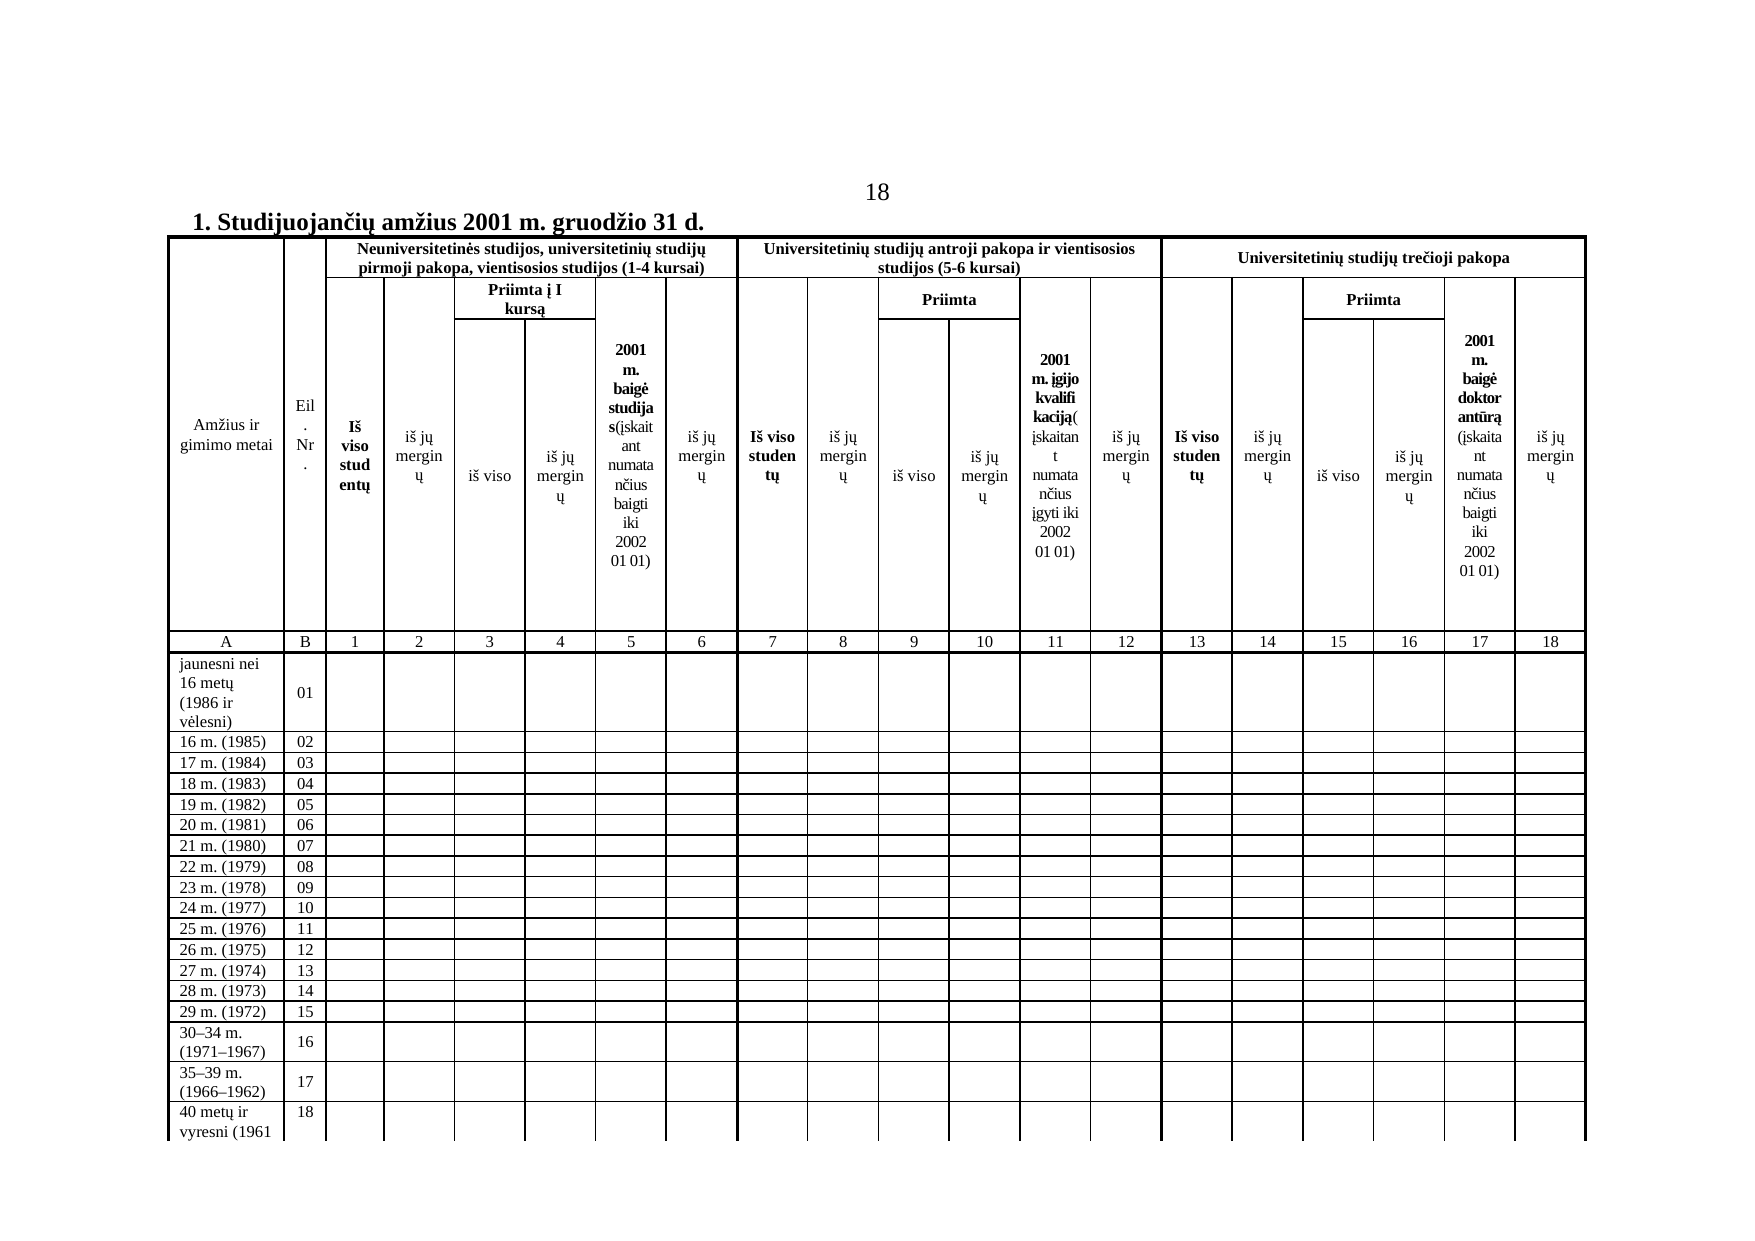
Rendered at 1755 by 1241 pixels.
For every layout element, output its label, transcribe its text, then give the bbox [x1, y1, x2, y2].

table_cell [667, 857, 736, 876]
table_cell [385, 940, 454, 959]
table_cell 7 [739, 632, 807, 651]
table_cell [1163, 877, 1231, 897]
table_cell [327, 898, 383, 917]
table_cell [739, 836, 807, 855]
table_cell [526, 795, 595, 814]
table_cell [950, 960, 1019, 979]
table_cell A [170, 632, 283, 651]
table_cell iš jų merginų [808, 278, 878, 630]
table_cell [385, 795, 454, 814]
table_cell [1091, 940, 1160, 959]
table_cell [879, 654, 948, 731]
table_cell [667, 795, 736, 814]
table_cell [1304, 1002, 1373, 1021]
table_cell [455, 981, 524, 1000]
table_cell 04 [285, 774, 325, 793]
table_cell Priimta į I kursą [455, 278, 595, 318]
table_cell [739, 753, 807, 772]
table_cell [950, 919, 1019, 938]
table_cell [455, 654, 524, 731]
table_cell 18 [285, 1102, 325, 1141]
table_cell [455, 877, 524, 897]
table_cell [1374, 981, 1444, 1000]
table_cell [1091, 795, 1160, 814]
table_cell iš viso [455, 320, 524, 630]
table_cell [808, 898, 878, 917]
table_cell [879, 774, 948, 793]
table_cell [526, 1023, 595, 1061]
table_cell [667, 1023, 736, 1061]
table_cell [455, 1102, 524, 1141]
table_cell [596, 919, 665, 938]
table_cell Iš viso studentų [327, 278, 383, 630]
table_cell [739, 654, 807, 731]
table_cell [455, 960, 524, 979]
table_cell 15 [1304, 632, 1373, 651]
table_cell [596, 960, 665, 979]
table_cell [1374, 898, 1444, 917]
table_cell [596, 940, 665, 959]
table_cell [526, 753, 595, 772]
table_cell [385, 774, 454, 793]
table_cell [327, 654, 383, 731]
table_cell [950, 940, 1019, 959]
table_cell [1445, 815, 1514, 834]
table_cell [1374, 1062, 1444, 1101]
table_cell [526, 836, 595, 855]
table_cell [1374, 857, 1444, 876]
table_cell 6 [667, 632, 736, 651]
table_cell [1445, 732, 1514, 751]
table_cell [1374, 919, 1444, 938]
table_cell 24 m. (1977) [170, 898, 283, 917]
table_cell [808, 1002, 878, 1021]
table_cell [1163, 960, 1231, 979]
table_header Amžius ir gimimo metai [170, 239, 283, 630]
table_cell [950, 1062, 1019, 1101]
table_cell [808, 940, 878, 959]
table_cell 9 [879, 632, 948, 651]
table_cell [596, 1023, 665, 1061]
table_cell [385, 836, 454, 855]
table_cell [327, 774, 383, 793]
table_cell [950, 1002, 1019, 1021]
table_cell 1 [327, 632, 383, 651]
table_cell [596, 795, 665, 814]
table_cell iš jų merginų [526, 320, 595, 630]
table_cell [1233, 795, 1302, 814]
table_cell 08 [285, 857, 325, 876]
table_cell [327, 960, 383, 979]
table_cell [596, 1102, 665, 1141]
table_cell 2 [385, 632, 454, 651]
table_cell 25 m. (1976) [170, 919, 283, 938]
table_cell [455, 857, 524, 876]
table_cell 07 [285, 836, 325, 855]
table_cell [739, 898, 807, 917]
table_cell [1091, 898, 1160, 917]
table_cell [1163, 898, 1231, 917]
table_cell [1516, 919, 1584, 938]
table_cell [327, 1062, 383, 1101]
table_cell [1516, 795, 1584, 814]
table_cell [1445, 919, 1514, 938]
table_cell [1091, 919, 1160, 938]
table_cell [1516, 836, 1584, 855]
table_cell [1091, 836, 1160, 855]
table_cell [526, 857, 595, 876]
table_cell [1374, 654, 1444, 731]
table_cell [1516, 1023, 1584, 1061]
table_cell [455, 815, 524, 834]
table_cell [739, 1023, 807, 1061]
table_cell [1374, 836, 1444, 855]
table_cell [1163, 753, 1231, 772]
table_cell [1091, 774, 1160, 793]
table_cell [879, 795, 948, 814]
table_cell [1516, 654, 1584, 731]
table_cell 20 m. (1981) [170, 815, 283, 834]
table_cell [327, 877, 383, 897]
table_cell [385, 919, 454, 938]
table_cell [1091, 857, 1160, 876]
table_cell [808, 753, 878, 772]
table_cell [1163, 857, 1231, 876]
table_cell [1445, 1062, 1514, 1101]
table_cell [385, 981, 454, 1000]
table_cell [526, 1102, 595, 1141]
table_cell [327, 753, 383, 772]
table_cell iš jų merginų [1374, 320, 1444, 630]
table_header Neuniversitetinės studijos, universitetinių studijų pirmoji pakopa, vientisosios studijos (1-4 kursai) [327, 239, 736, 277]
table_cell 35–39 m. (1966–1962) [170, 1062, 283, 1101]
table_cell [808, 654, 878, 731]
table_cell [879, 940, 948, 959]
table_cell [385, 815, 454, 834]
table_cell [1445, 981, 1514, 1000]
table_cell [950, 815, 1019, 834]
table_cell [1233, 1102, 1302, 1141]
table_cell iš jų merginų [667, 278, 736, 630]
table_cell [1091, 732, 1160, 751]
table_cell [739, 1102, 807, 1141]
table_cell [1021, 654, 1090, 731]
table_cell [1304, 836, 1373, 855]
table_cell [1445, 836, 1514, 855]
table_cell [1374, 732, 1444, 751]
table_cell [1304, 1062, 1373, 1101]
table_cell [1304, 732, 1373, 751]
table_cell 15 [285, 1002, 325, 1021]
table_cell [1516, 940, 1584, 959]
table_cell [879, 1062, 948, 1101]
table_cell [327, 815, 383, 834]
table_cell [1304, 1023, 1373, 1061]
table_cell [1233, 753, 1302, 772]
table_cell [950, 857, 1019, 876]
table_cell [1163, 732, 1231, 751]
table_cell [879, 1023, 948, 1061]
table_cell [1091, 1102, 1160, 1141]
table_cell [1445, 1023, 1514, 1061]
table_cell [1374, 815, 1444, 834]
table_cell [1445, 898, 1514, 917]
table_cell [739, 1062, 807, 1101]
table_cell [808, 981, 878, 1000]
table_cell Priimta [879, 278, 1019, 318]
table_cell 23 m. (1978) [170, 877, 283, 897]
table_cell iš jų merginų [1091, 278, 1160, 630]
table_cell 10 [950, 632, 1019, 651]
table_cell [526, 1002, 595, 1021]
table_cell 2001 m. baigė doktorantūrą (įskaitant numatančius baigti iki 2002 01 01) [1445, 278, 1514, 630]
table_cell [950, 732, 1019, 751]
table_cell Iš viso studentų [739, 278, 807, 630]
table_cell 40 metų ir vyresni (1961 [170, 1102, 283, 1141]
table_cell [1374, 1002, 1444, 1021]
table_cell [526, 654, 595, 731]
table_cell [739, 732, 807, 751]
table_cell [1163, 815, 1231, 834]
table_cell [879, 732, 948, 751]
table_cell [1374, 940, 1444, 959]
table_cell 19 m. (1982) [170, 795, 283, 814]
table_cell [1445, 877, 1514, 897]
table_cell [1163, 1023, 1231, 1061]
table_cell [667, 940, 736, 959]
table_cell [1304, 877, 1373, 897]
table_cell [327, 981, 383, 1000]
table_cell [1233, 654, 1302, 731]
table_cell [526, 940, 595, 959]
table_cell [1304, 795, 1373, 814]
table_cell [1516, 774, 1584, 793]
table_cell [879, 919, 948, 938]
table_cell [385, 898, 454, 917]
table_cell [1374, 877, 1444, 897]
table_cell [385, 1102, 454, 1141]
table_cell [808, 1023, 878, 1061]
table_cell [1021, 898, 1090, 917]
table_cell [1304, 857, 1373, 876]
table_cell [1374, 753, 1444, 772]
table_header Eil. Nr. [285, 239, 325, 630]
table_cell [526, 877, 595, 897]
table_cell [455, 836, 524, 855]
table_cell [455, 732, 524, 751]
table_cell [1233, 981, 1302, 1000]
table_cell [739, 877, 807, 897]
table_header Universitetinių studijų trečioji pakopa [1163, 239, 1584, 277]
table_cell [667, 960, 736, 979]
table_cell [1445, 940, 1514, 959]
table_cell [1091, 815, 1160, 834]
table_cell [1445, 1102, 1514, 1141]
table_cell [1163, 1102, 1231, 1141]
table_cell [879, 960, 948, 979]
table_cell [1445, 774, 1514, 793]
table_cell [526, 815, 595, 834]
table_cell [1233, 1023, 1302, 1061]
table_cell 3 [455, 632, 524, 651]
table_cell [667, 1002, 736, 1021]
table_cell Priimta [1304, 278, 1444, 318]
table_cell [667, 774, 736, 793]
table_cell 12 [285, 940, 325, 959]
table_cell [596, 732, 665, 751]
table_cell [526, 1062, 595, 1101]
table_cell [1516, 877, 1584, 897]
table_cell [526, 732, 595, 751]
table_cell 05 [285, 795, 325, 814]
table_cell [808, 877, 878, 897]
table_cell [808, 919, 878, 938]
table_cell [1516, 732, 1584, 751]
table_cell [1516, 815, 1584, 834]
table_cell [596, 836, 665, 855]
table_cell [1163, 919, 1231, 938]
table_cell [879, 898, 948, 917]
table_cell [596, 1002, 665, 1021]
table_cell [327, 857, 383, 876]
table_cell 17 [285, 1062, 325, 1101]
table_cell 17 [1445, 632, 1514, 651]
table_cell [327, 1023, 383, 1061]
table_cell 8 [808, 632, 878, 651]
table_cell [950, 753, 1019, 772]
table_cell [667, 732, 736, 751]
table_cell [385, 1023, 454, 1061]
table_cell [1021, 1062, 1090, 1101]
table_cell 4 [526, 632, 595, 651]
table_cell [385, 857, 454, 876]
table_cell 16 m. (1985) [170, 732, 283, 751]
table_cell 16 [1374, 632, 1444, 651]
table_cell [739, 940, 807, 959]
table_cell [808, 1062, 878, 1101]
table_cell [455, 753, 524, 772]
table_cell 11 [285, 919, 325, 938]
table_cell Iš viso studentų [1163, 278, 1231, 630]
table_cell [1304, 960, 1373, 979]
table_cell 11 [1021, 632, 1090, 651]
table_cell [455, 1002, 524, 1021]
table_cell 17 m. (1984) [170, 753, 283, 772]
table_cell 13 [1163, 632, 1231, 651]
table_cell 02 [285, 732, 325, 751]
table_cell [950, 877, 1019, 897]
table_cell [667, 654, 736, 731]
table_cell [526, 774, 595, 793]
table_cell iš viso [879, 320, 948, 630]
table_cell [667, 753, 736, 772]
table_cell [1163, 774, 1231, 793]
table_cell 29 m. (1972) [170, 1002, 283, 1021]
table_cell [808, 836, 878, 855]
table_cell 27 m. (1974) [170, 960, 283, 979]
table_cell 22 m. (1979) [170, 857, 283, 876]
table_cell [879, 857, 948, 876]
table_cell [1304, 774, 1373, 793]
table_cell [1304, 753, 1373, 772]
table_cell [879, 877, 948, 897]
table_cell 18 m. (1983) [170, 774, 283, 793]
table_cell [455, 940, 524, 959]
table_cell 14 [285, 981, 325, 1000]
table_cell [808, 815, 878, 834]
table_cell iš jų merginų [1233, 278, 1302, 630]
table_cell [1021, 815, 1090, 834]
table_cell [1304, 898, 1373, 917]
table_cell 21 m. (1980) [170, 836, 283, 855]
table_cell [739, 919, 807, 938]
table_cell 18 [1516, 632, 1584, 651]
table_cell [950, 654, 1019, 731]
table_cell iš viso [1304, 320, 1373, 630]
table_cell [1374, 960, 1444, 979]
table_cell [596, 815, 665, 834]
table_cell [1304, 940, 1373, 959]
table_cell [667, 877, 736, 897]
table_cell [879, 836, 948, 855]
table_cell 13 [285, 960, 325, 979]
table_cell [327, 836, 383, 855]
table_cell [1233, 732, 1302, 751]
table_cell [1091, 654, 1160, 731]
table_cell [1233, 919, 1302, 938]
table_cell iš jų merginų [950, 320, 1019, 630]
table_cell [1021, 940, 1090, 959]
table_cell [455, 795, 524, 814]
table_cell [1233, 1002, 1302, 1021]
table_cell [1445, 795, 1514, 814]
table_cell [950, 981, 1019, 1000]
table_cell [1374, 774, 1444, 793]
table_cell [1304, 654, 1373, 731]
table_cell [950, 795, 1019, 814]
table_cell [526, 960, 595, 979]
table_cell [1091, 877, 1160, 897]
table_cell [1021, 795, 1090, 814]
table_cell [385, 654, 454, 731]
table_cell [667, 981, 736, 1000]
table_cell [1516, 1062, 1584, 1101]
table_cell [667, 1102, 736, 1141]
table_cell [1445, 960, 1514, 979]
table_cell 2001 m. baigė studijas(įskaitant numatančius baigti iki 2002 01 01) [596, 278, 665, 630]
table_cell [1516, 857, 1584, 876]
table_cell [1445, 1002, 1514, 1021]
table_cell [1516, 960, 1584, 979]
table_cell [1233, 898, 1302, 917]
table_cell [1163, 1002, 1231, 1021]
table_cell [667, 836, 736, 855]
table_cell [1091, 1023, 1160, 1061]
table_header Universitetinių studijų antroji pakopa ir vientisosios studijos (5-6 kursai) [739, 239, 1160, 277]
table_cell [1233, 774, 1302, 793]
table_cell [667, 898, 736, 917]
table_cell [327, 795, 383, 814]
table_cell [1516, 898, 1584, 917]
table_cell [1445, 654, 1514, 731]
table_cell [327, 1002, 383, 1021]
text 1. Studijuojančių amžius 2001 m. gruodžio 31 d. [118, 207, 1636, 235]
table_cell [1021, 919, 1090, 938]
table_cell [526, 898, 595, 917]
table_cell 28 m. (1973) [170, 981, 283, 1000]
table_cell [327, 1102, 383, 1141]
table_cell [1091, 960, 1160, 979]
table_cell [1233, 857, 1302, 876]
table_cell [1233, 1062, 1302, 1101]
table_cell [1516, 1102, 1584, 1141]
table_cell [739, 1002, 807, 1021]
table_cell 03 [285, 753, 325, 772]
table_cell [1163, 795, 1231, 814]
table_cell [1304, 981, 1373, 1000]
table_cell [1021, 732, 1090, 751]
table_cell [1233, 960, 1302, 979]
table_cell [1163, 981, 1231, 1000]
table_cell [1091, 1062, 1160, 1101]
table_cell [1374, 1102, 1444, 1141]
table_cell [1021, 960, 1090, 979]
table_cell [526, 981, 595, 1000]
table_cell [596, 1062, 665, 1101]
table_cell [950, 774, 1019, 793]
table_cell [596, 654, 665, 731]
table_cell 09 [285, 877, 325, 897]
table_cell [1374, 1023, 1444, 1061]
table_cell [879, 1002, 948, 1021]
table_cell [385, 960, 454, 979]
table_cell [455, 898, 524, 917]
table_cell [1233, 940, 1302, 959]
table_cell 2001 m. įgijo kvalifikaciją(įskaitant numatančius įgyti iki 2002 01 01) [1021, 278, 1090, 630]
table_cell 26 m. (1975) [170, 940, 283, 959]
table_cell [1021, 836, 1090, 855]
table_cell [1445, 857, 1514, 876]
table_cell [596, 877, 665, 897]
table_cell [455, 1023, 524, 1061]
table_cell 12 [1091, 632, 1160, 651]
table_cell [1021, 1023, 1090, 1061]
table_cell [596, 774, 665, 793]
table_cell [879, 1102, 948, 1141]
table_cell [1163, 836, 1231, 855]
table_cell 30–34 m. (1971–1967) [170, 1023, 283, 1061]
table_cell 16 [285, 1023, 325, 1061]
table_cell [950, 1102, 1019, 1141]
table_cell [1374, 795, 1444, 814]
table_cell [1304, 815, 1373, 834]
table_cell [1021, 877, 1090, 897]
table_cell [1091, 981, 1160, 1000]
table_cell [385, 1002, 454, 1021]
table_cell [327, 919, 383, 938]
table_cell [385, 877, 454, 897]
table_cell [1021, 774, 1090, 793]
table_cell [596, 753, 665, 772]
table_cell B [285, 632, 325, 651]
table_cell [1304, 919, 1373, 938]
table_cell [455, 919, 524, 938]
table_cell [596, 857, 665, 876]
table_cell [1163, 940, 1231, 959]
table_cell [808, 795, 878, 814]
table_cell [1021, 1002, 1090, 1021]
table_cell iš jų merginų [1516, 278, 1584, 630]
table_cell 10 [285, 898, 325, 917]
table_cell [1304, 1102, 1373, 1141]
table_cell [1021, 753, 1090, 772]
table_cell [808, 857, 878, 876]
table_cell [739, 960, 807, 979]
table_cell [596, 981, 665, 1000]
table_cell [1021, 981, 1090, 1000]
table_cell [455, 774, 524, 793]
table_cell 01 [285, 654, 325, 731]
table_cell [808, 960, 878, 979]
table_cell [596, 898, 665, 917]
table_cell [739, 795, 807, 814]
table_cell [1516, 981, 1584, 1000]
table_cell [879, 981, 948, 1000]
table_cell [1233, 877, 1302, 897]
table_cell [1091, 753, 1160, 772]
table_cell [739, 815, 807, 834]
table_cell [327, 732, 383, 751]
table_cell [950, 1023, 1019, 1061]
table_cell [667, 815, 736, 834]
table_cell 06 [285, 815, 325, 834]
table_cell [1163, 654, 1231, 731]
table_cell [739, 857, 807, 876]
table_cell [385, 753, 454, 772]
table_cell [879, 753, 948, 772]
table_cell [950, 836, 1019, 855]
table_cell [739, 981, 807, 1000]
table_cell [1021, 1102, 1090, 1141]
table_cell 14 [1233, 632, 1302, 651]
table_cell [455, 1062, 524, 1101]
table_cell [385, 1062, 454, 1101]
table_cell iš jų merginų [385, 278, 454, 630]
table_cell [808, 732, 878, 751]
table_cell [327, 940, 383, 959]
table_cell [739, 774, 807, 793]
table_cell [879, 815, 948, 834]
table_cell [667, 919, 736, 938]
table_cell 5 [596, 632, 665, 651]
table_cell [1445, 753, 1514, 772]
table_cell jaunesni nei 16 metų (1986 ir vėlesni) [170, 654, 283, 731]
table_cell [1233, 836, 1302, 855]
table_cell [1091, 1002, 1160, 1021]
table_cell [950, 898, 1019, 917]
table_cell [1021, 857, 1090, 876]
table_cell [808, 1102, 878, 1141]
table_cell [1233, 815, 1302, 834]
table_cell [526, 919, 595, 938]
table_cell [1163, 1062, 1231, 1101]
table_cell [1516, 753, 1584, 772]
table_cell [385, 732, 454, 751]
table_cell [1516, 1002, 1584, 1021]
table_cell [808, 774, 878, 793]
table_cell [667, 1062, 736, 1101]
